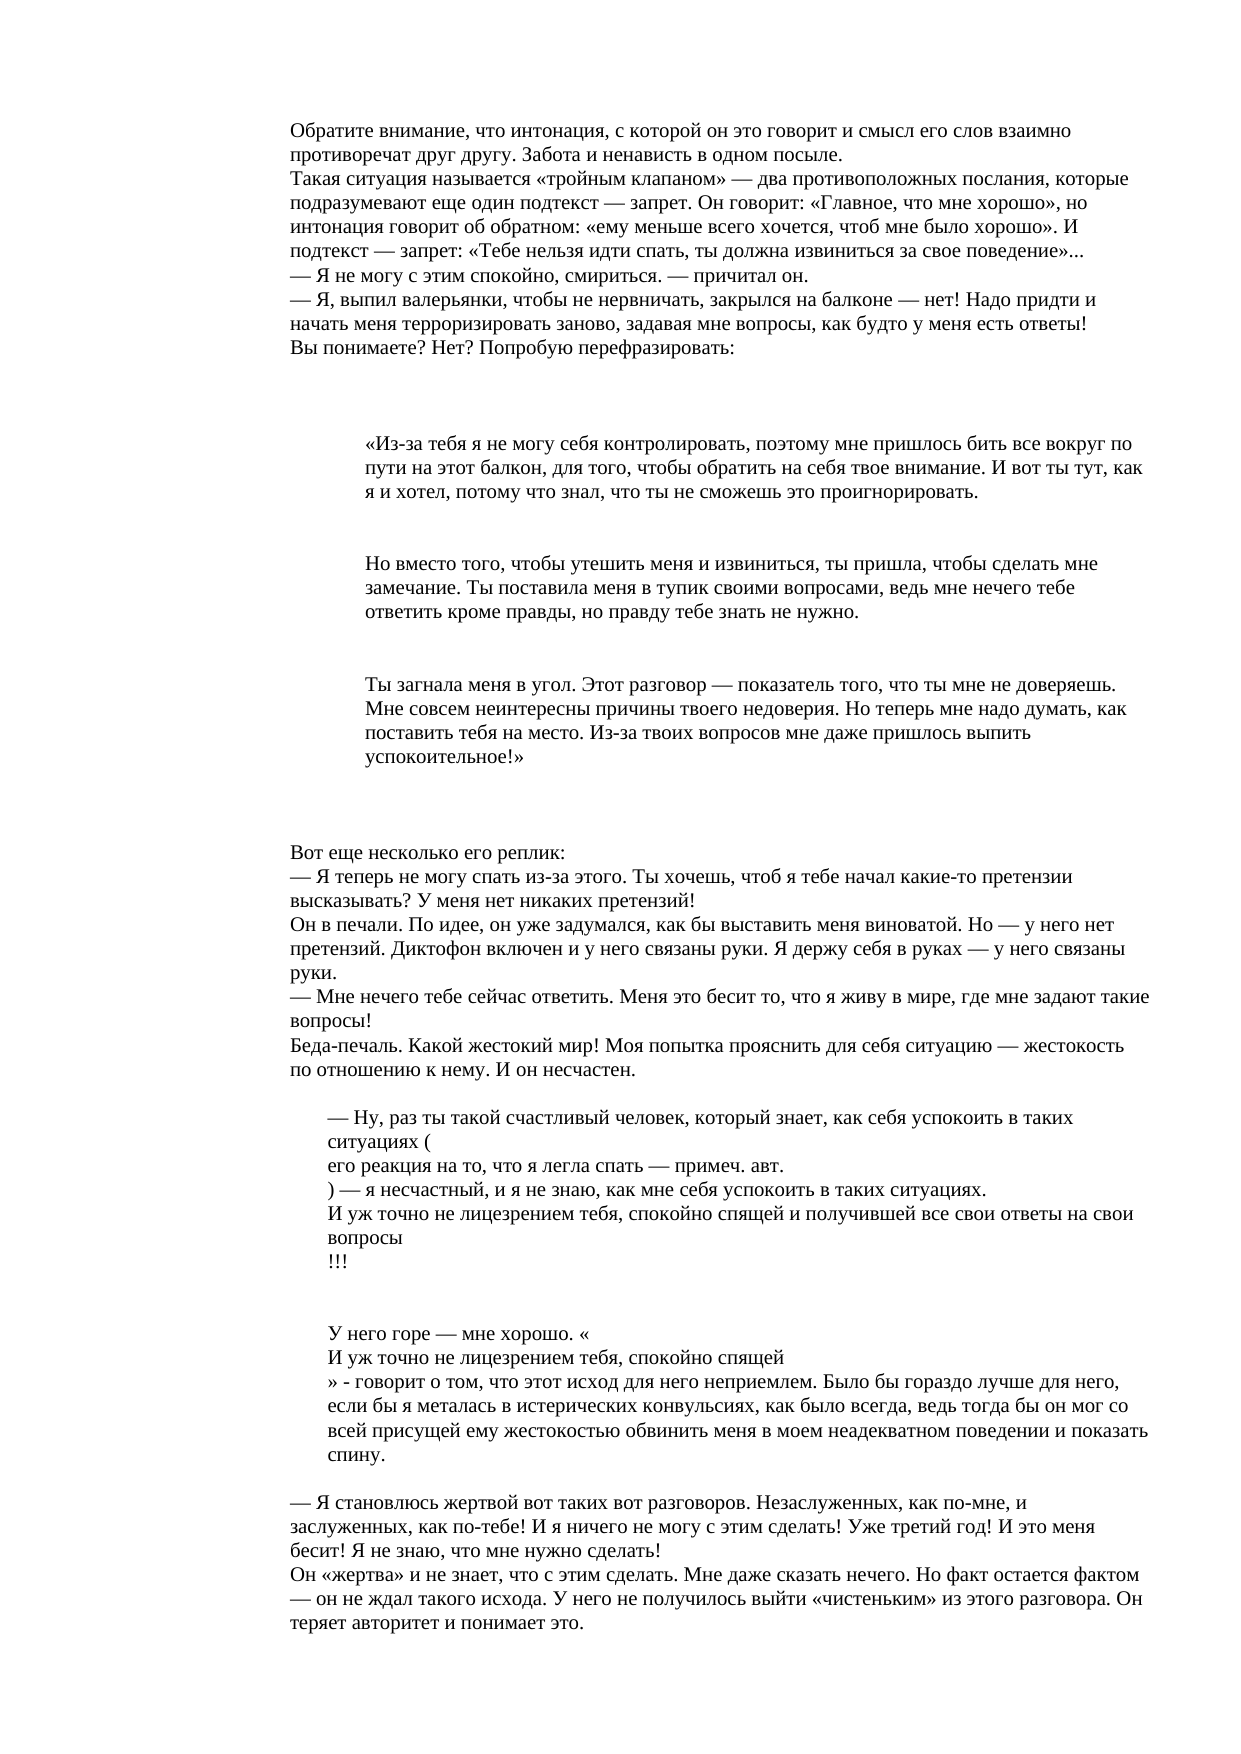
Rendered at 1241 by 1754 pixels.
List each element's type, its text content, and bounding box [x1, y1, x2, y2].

text И уж точно не лицезрением тебя, спокойно спящей [327, 1345, 1152, 1369]
text Он «жертва» и не знает, что с этим сделать. Мне даже сказать нечего. Но факт остается фактом — он не ждал такого исхода. У него не получилось выйти «чистеньким» из этого разговора. Он теряет авторитет и понимает это. [290, 1562, 1152, 1634]
text !!! [327, 1249, 1152, 1273]
text Ты загнала меня в угол. Этот разговор — показатель того, что ты мне не доверяешь. Мне совсем неинтересны причины твоего недоверия. Но теперь мне надо думать, как поставить тебя на место. Из-за твоих вопросов мне даже пришлось выпить успокоительное!» [365, 672, 1152, 768]
text — Я не могу с этим спокойно, смириться. — причитал он. [290, 262, 1152, 287]
text — Ну, раз ты такой счастливый человек, который знает, как себя успокоить в таких ситуациях ( [327, 1105, 1152, 1153]
text «Из-за тебя я не могу себя контролировать, поэтому мне пришлось бить все вокруг по пути на этот балкон, для того, чтобы обратить на себя твое внимание. И вот ты тут, как я и хотел, потому что знал, что ты не сможешь это проигнорировать. [365, 431, 1152, 503]
text его реакция на то, что я легла спать — примеч. авт. [327, 1153, 1152, 1177]
text Такая ситуация называется «тройным клапаном» — два противоположных послания, которые подразумевают еще один подтекст — запрет. Он говорит: «Главное, что мне хорошо», но интонация говорит об обратном: «ему меньше всего хочется, чтоб мне было хорошо». И подтекст — запрет: «Тебе нельзя идти спать, ты должна извиниться за свое поведение»... [290, 166, 1152, 262]
text — Я, выпил валерьянки, чтобы не нервничать, закрылся на балконе — нет! Надо придти и начать меня терроризировать заново, задавая мне вопросы, как будто у меня есть ответы! [290, 287, 1152, 335]
text — Я становлюсь жертвой вот таких вот разговоров. Незаслуженных, как по-мне, и заслуженных, как по-тебе! И я ничего не могу с этим сделать! Уже третий год! И это меня бесит! Я не знаю, что мне нужно сделать! [290, 1490, 1152, 1562]
text ) — я несчастный, и я не знаю, как мне себя успокоить в таких ситуациях. [327, 1177, 1152, 1201]
text Вы понимаете? Нет? Попробую перефразировать: [290, 335, 1152, 359]
text — Я теперь не могу спать из-за этого. Ты хочешь, чтоб я тебе начал какие-то претензии высказывать? У меня нет никаких претензий! [290, 864, 1152, 912]
text У него горе — мне хорошо. « [327, 1321, 1152, 1345]
text Он в печали. По идее, он уже задумался, как бы выставить меня виноватой. Но — у него нет претензий. Диктофон включен и у него связаны руки. Я держу себя в руках — у него связаны руки. [290, 912, 1152, 984]
text » - говорит о том, что этот исход для него неприемлем. Было бы гораздо лучше для него, если бы я металась в истерических конвульсиях, как было всегда, ведь тогда бы он мог со всей присущей ему жестокостью обвинить меня в моем неадекватном поведении и показать спину. [327, 1369, 1152, 1466]
text Вот еще несколько его реплик: [290, 840, 1152, 864]
text — Мне нечего тебе сейчас ответить. Меня это бесит то, что я живу в мире, где мне задают такие вопросы! [290, 984, 1152, 1032]
text Обратите внимание, что интонация, с которой он это говорит и смысл его слов взаимно противоречат друг другу. Забота и ненависть в одном посыле. [290, 118, 1152, 166]
text Но вместо того, чтобы утешить меня и извиниться, ты пришла, чтобы сделать мне замечание. Ты поставила меня в тупик своими вопросами, ведь мне нечего тебе ответить кроме правды, но правду тебе знать не нужно. [365, 551, 1152, 623]
text И уж точно не лицезрением тебя, спокойно спящей и получившей все свои ответы на свои вопросы [327, 1201, 1152, 1249]
text Беда-печаль. Какой жестокий мир! Моя попытка прояснить для себя ситуацию — жестокость по отношению к нему. И он несчастен. [290, 1032, 1152, 1081]
